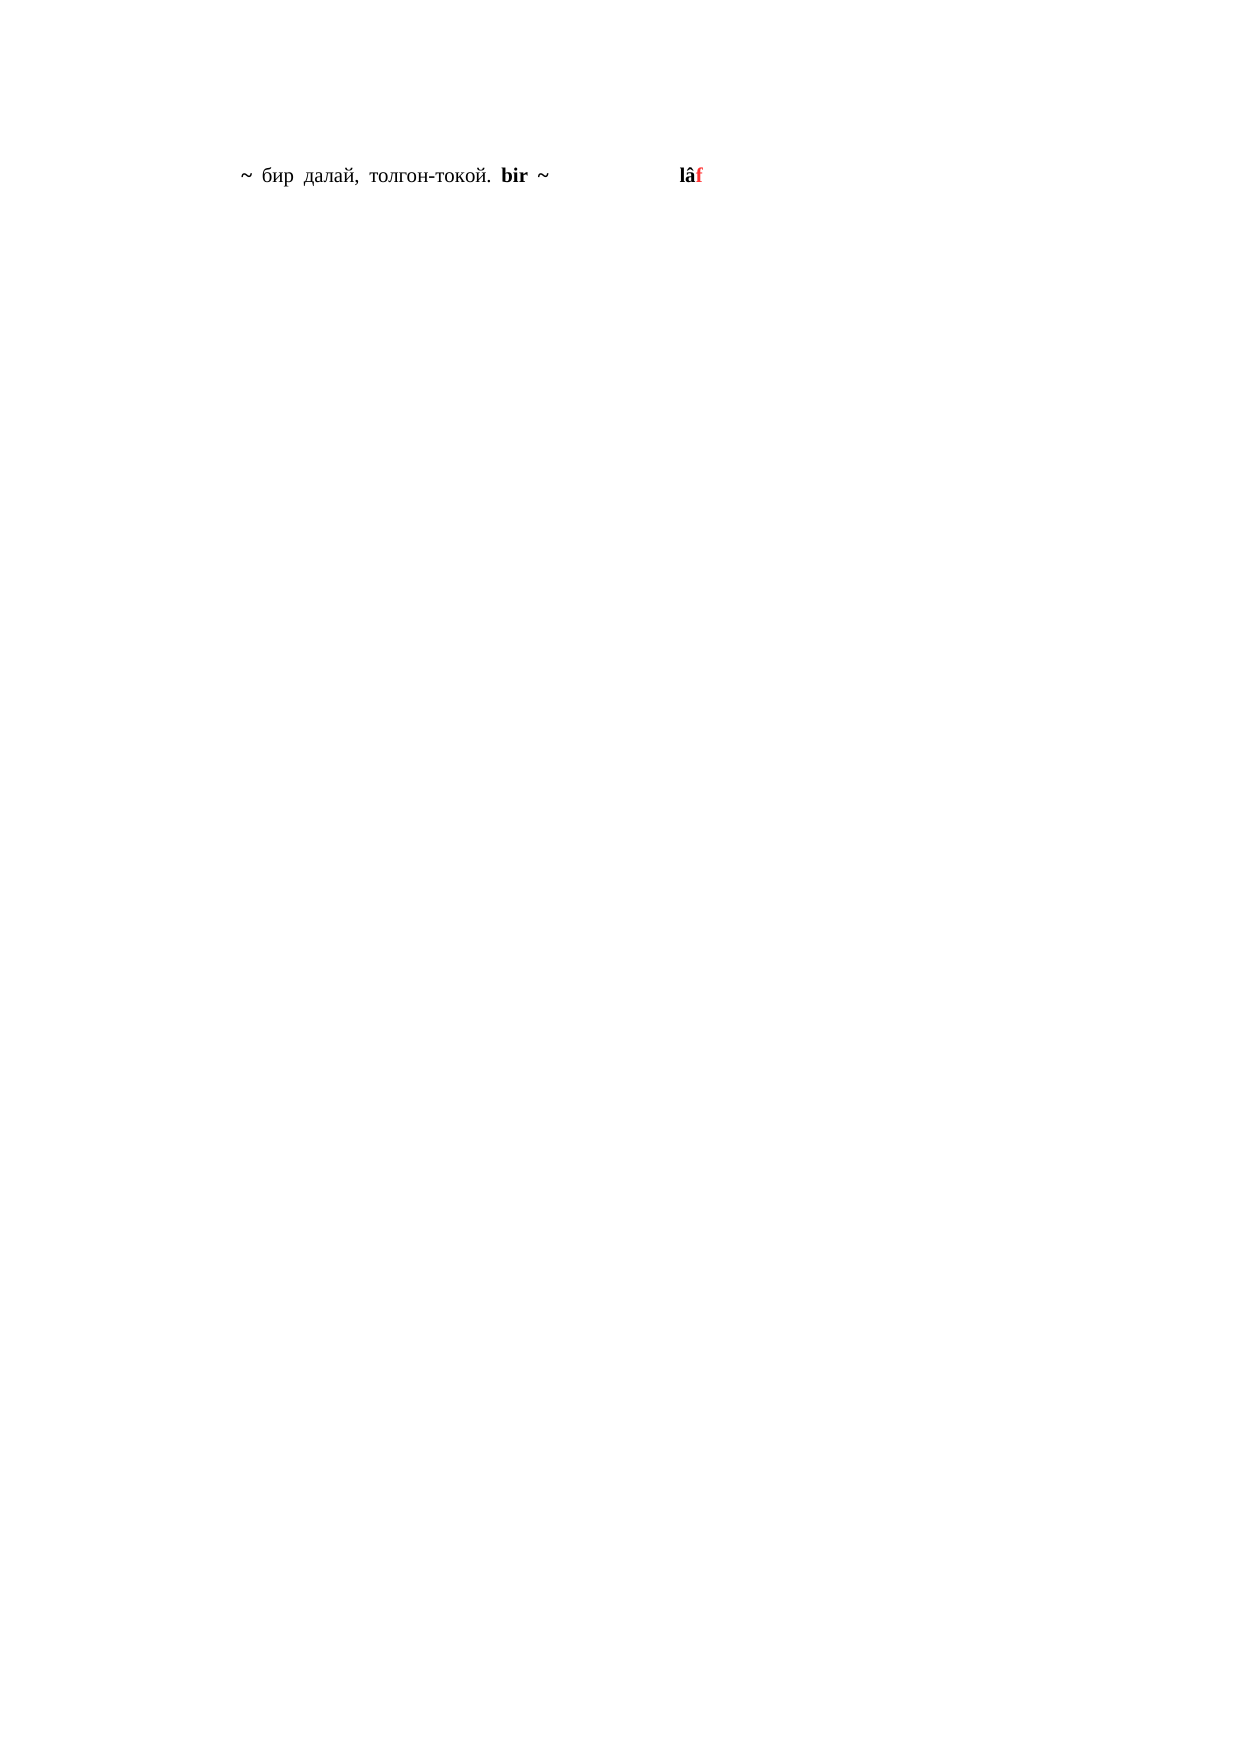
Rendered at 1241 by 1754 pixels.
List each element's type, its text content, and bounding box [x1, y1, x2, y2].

text lâf [679, 164, 1005, 187]
text ~ бир далай, толгон-токой. bir ~ [241, 164, 549, 187]
